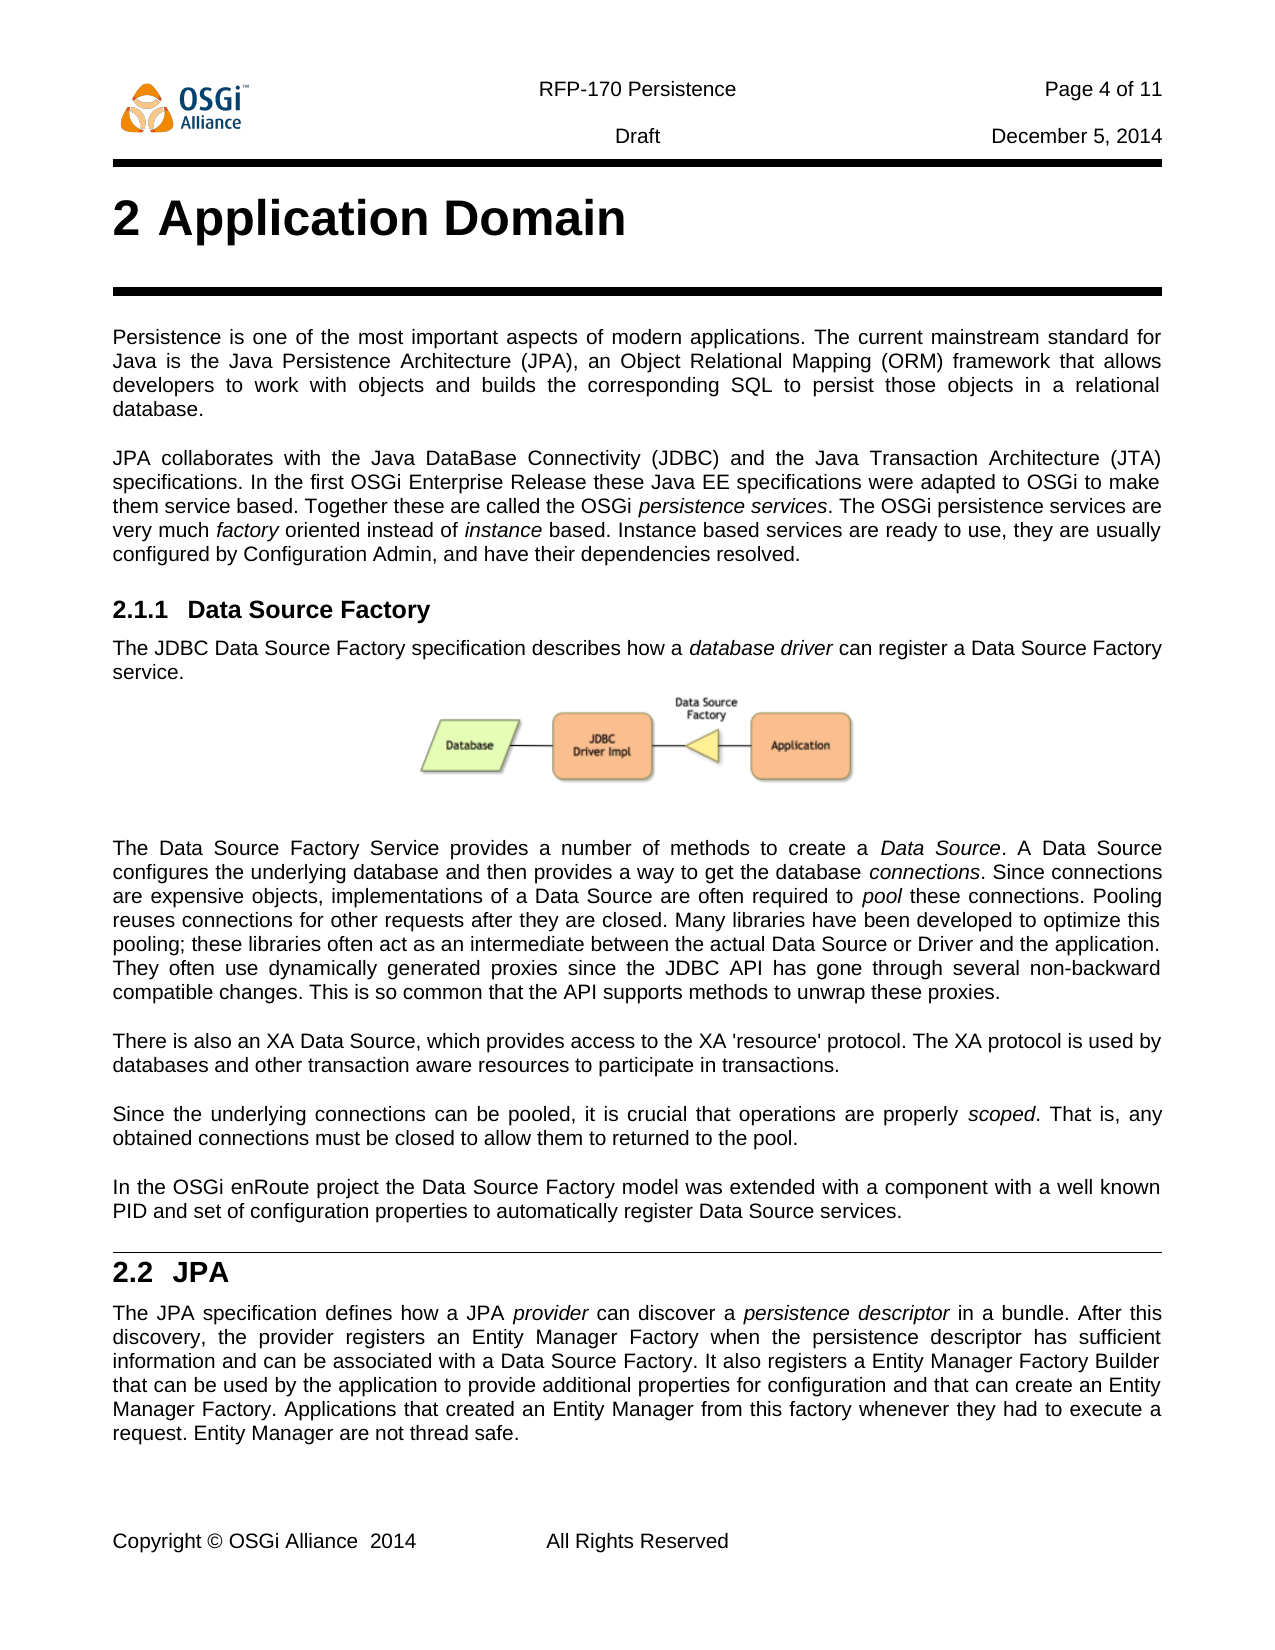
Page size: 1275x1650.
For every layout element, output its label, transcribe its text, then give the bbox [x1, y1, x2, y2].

subtitle JPA [112, 1253, 1162, 1288]
text In the OSGi enRoute project the Data Source Factory model was extended with a component with a well known PID and set of configuration properties to automatically register Data Source services. [112, 1174, 1162, 1222]
text There is also an XA Data Source, which provides access to the XA 'resource' protocol. The XA protocol is used by databases and other transaction aware resources to participate in transactions. [112, 1029, 1162, 1077]
text Since the underlying connections can be pooled, it is crucial that operations are properly scoped. That is, any obtained connections must be closed to allow them to returned to the pool. [112, 1102, 1162, 1149]
text Persistence is one of the most important aspects of modern applications. The current mainstream standard for Java is the Java Persistence Architecture (JPA), an Object Relational Mapping (ORM) framework that allows developers to work with objects and builds the corresponding SQL to persist those objects in a relational database. [112, 325, 1162, 421]
subtitle Application Domain [112, 160, 1162, 296]
text JPA collaborates with the Java DataBase Connectivity (JDBC) and the Java Transaction Architecture (JTA) specifications. In the first OSGi Enterprise Release these Java EE specifications were adapted to OSGi to make them service based. Together these are called the OSGi persistence services. The OSGi persistence services are very much factory oriented instead of instance based. Instance based services are ready to use, they are usually configured by Configuration Admin, and have their dependencies resolved. [112, 446, 1162, 565]
text The JPA specification defines how a JPA provider can discover a persistence descriptor in a bundle. After this discovery, the provider registers an Entity Manager Factory when the persistence descriptor has sufficient information and can be associated with a Data Source Factory. It also registers a Entity Manager Factory Builder that can be used by the application to provide additional properties for configuration and that can create an Entity Manager Factory. Applications that created an Entity Manager from this factory whenever they had to execute a request. Entity Manager are not thread safe. [112, 1301, 1162, 1444]
text The Data Source Factory Service provides a number of methods to create a Data Source. A Data Source configures the underlying database and then provides a way to get the database connections. Since connections are expensive objects, implementations of a Data Source are often required to pool these connections. Pooling reuses connections for other requests after they are closed. Many libraries have been developed to optimize this pooling; these libraries often act as an intermediate between the actual Data Source or Driver and the application. They often use dynamically generated proxies since the JDBC API has gone through several non-backward compatible changes. This is so common that the API supports methods to unwrap these proxies. [112, 836, 1162, 1004]
picture [113, 76, 257, 140]
subtitle Data Source Factory [112, 594, 1162, 623]
picture [417, 696, 858, 787]
text The JDBC Data Source Factory specification describes how a database driver can register a Data Source Factory service. [112, 636, 1162, 684]
